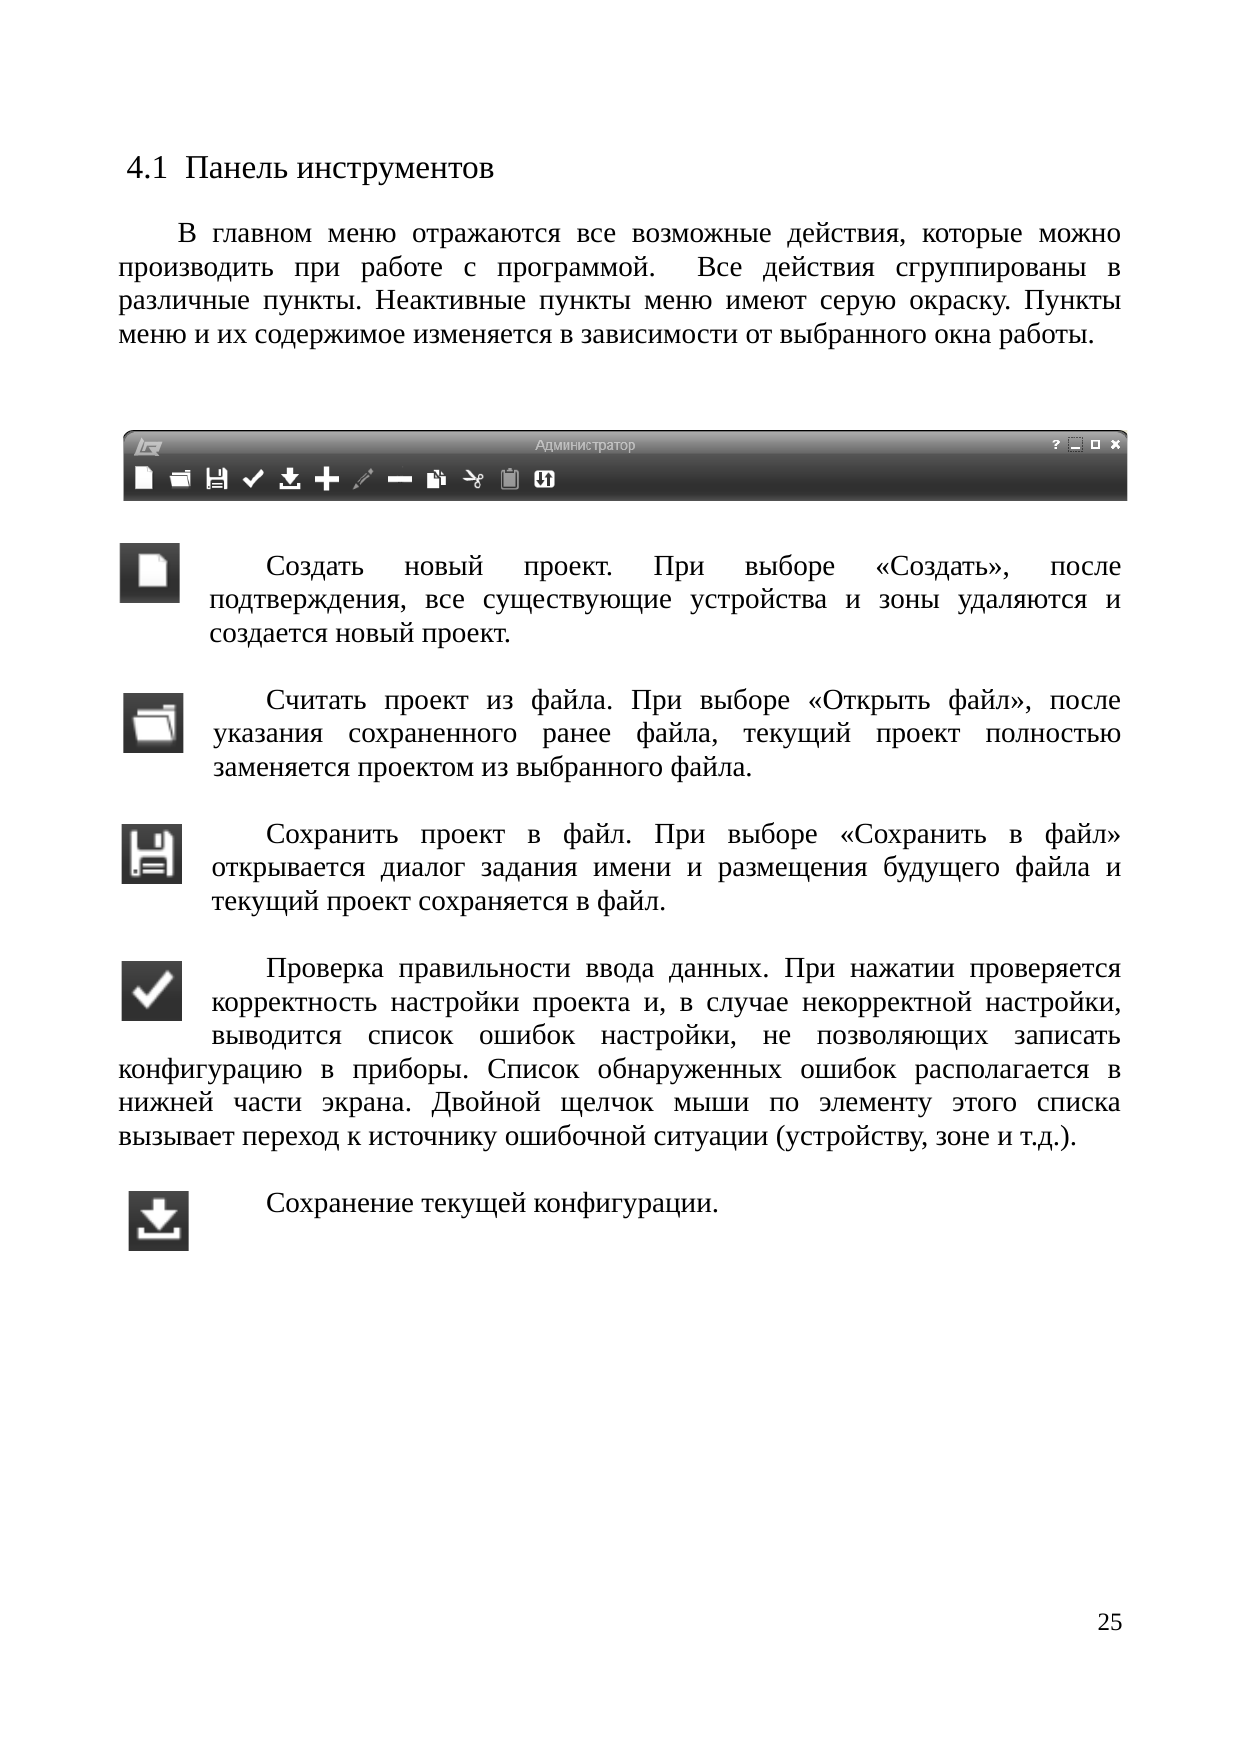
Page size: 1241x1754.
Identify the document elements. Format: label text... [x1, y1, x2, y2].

text В главном меню отражаются все возможные действия, которые можно производить при работе с программой. Все действия сгруппированы в различные пункты. Неактивные пункты меню имеют серую окраску. Пункты меню и их содержимое изменяется в зависимости от выбранного окна работы. [118, 215, 1122, 349]
picture [123, 430, 1128, 501]
subtitle Панель инструментов [118, 148, 1122, 186]
text Создать новый проект. При выборе «Создать», после подтверждения, все существующие устройства и зоны удаляются и создается новый проект. [118, 383, 1122, 648]
text Сохранить проект в файл. При выборе «Сохранить в файл» открывается диалог задания имени и размещения будущего файла и текущий проект сохраняется в файл. [118, 816, 1122, 917]
text Считать проект из файла. При выборе «Открыть файл», после указания сохраненного ранее файла, текущий проект полностью заменяется проектом из выбранного файла. [118, 682, 1122, 782]
picture [121, 824, 182, 884]
text Проверка правильности ввода данных. При нажатии проверяется корректность настройки проекта и, в случае некорректной настройки, выводится список ошибок настройки, не позволяющих записать конфигурацию в приборы. Список обнаруженных ошибок располагается в нижней части экрана. Двойной щелчок мыши по элементу этого списка вызывает переход к источнику ошибочной ситуации (устройству, зоне и т.д.). [118, 950, 1122, 1151]
picture [123, 693, 184, 753]
picture [121, 961, 182, 1021]
picture [119, 543, 180, 603]
picture [128, 1191, 189, 1251]
text Сохранение текущей конфигурации. [118, 1185, 1122, 1218]
